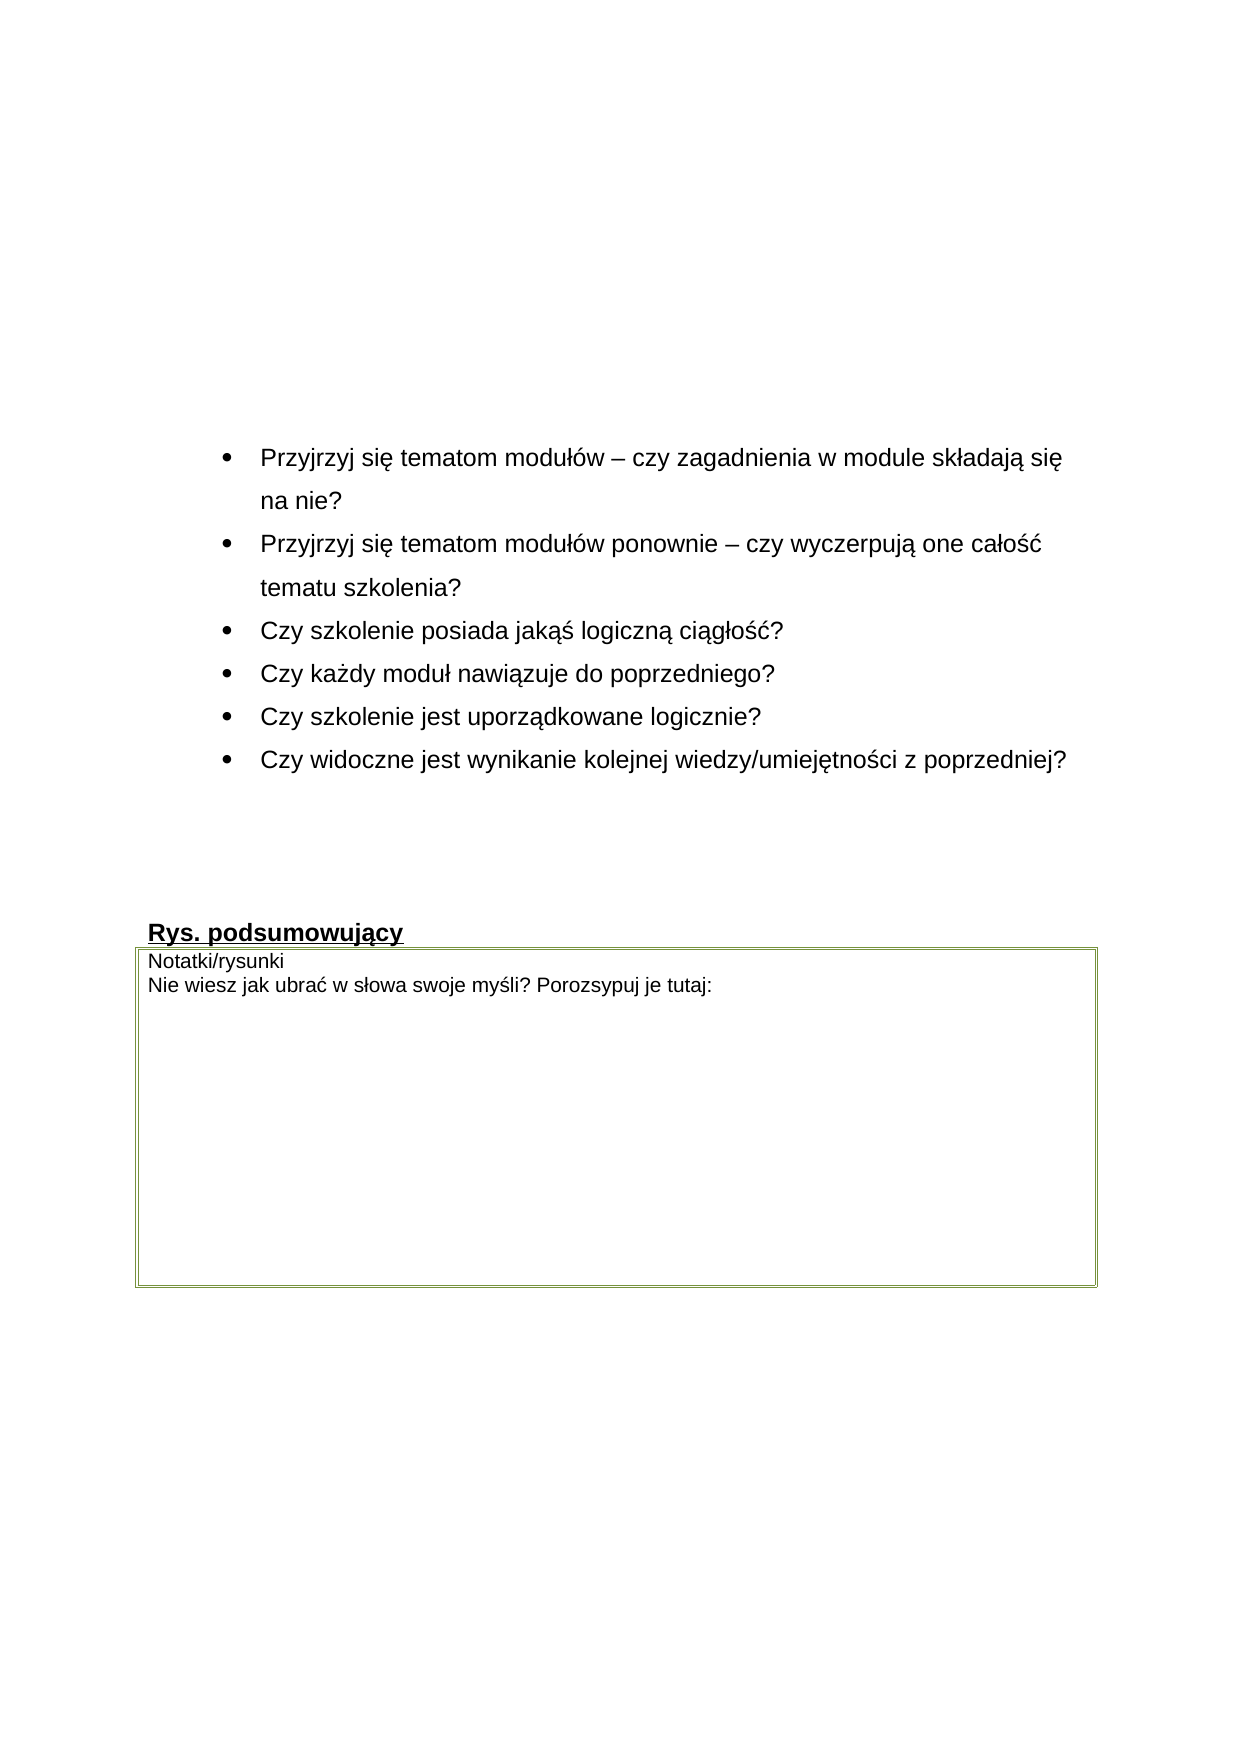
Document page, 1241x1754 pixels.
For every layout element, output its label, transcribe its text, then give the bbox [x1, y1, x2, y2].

list Czy szkolenie jest uporządkowane logicznie? [223, 702, 1092, 731]
list Przyjrzyj się tematom modułów ponownie – czy wyczerpują one całość tematu szkolenia? [223, 529, 1092, 601]
list Czy widoczne jest wynikanie kolejnej wiedzy/umiejętności z poprzedniej? [223, 745, 1092, 774]
text Rys. podsumowujący [148, 918, 1092, 947]
list Czy każdy moduł nawiązuje do poprzedniego? [223, 659, 1092, 688]
table_header Notatki/rysunki Nie wiesz jak ubrać w słowa swoje myśli? Porozsypuj je tutaj: [139, 950, 1095, 1284]
list Czy szkolenie posiada jakąś logiczną ciągłość? [223, 616, 1092, 644]
list Przyjrzyj się tematom modułów – czy zagadnienia w module składają się na nie? [223, 443, 1092, 515]
